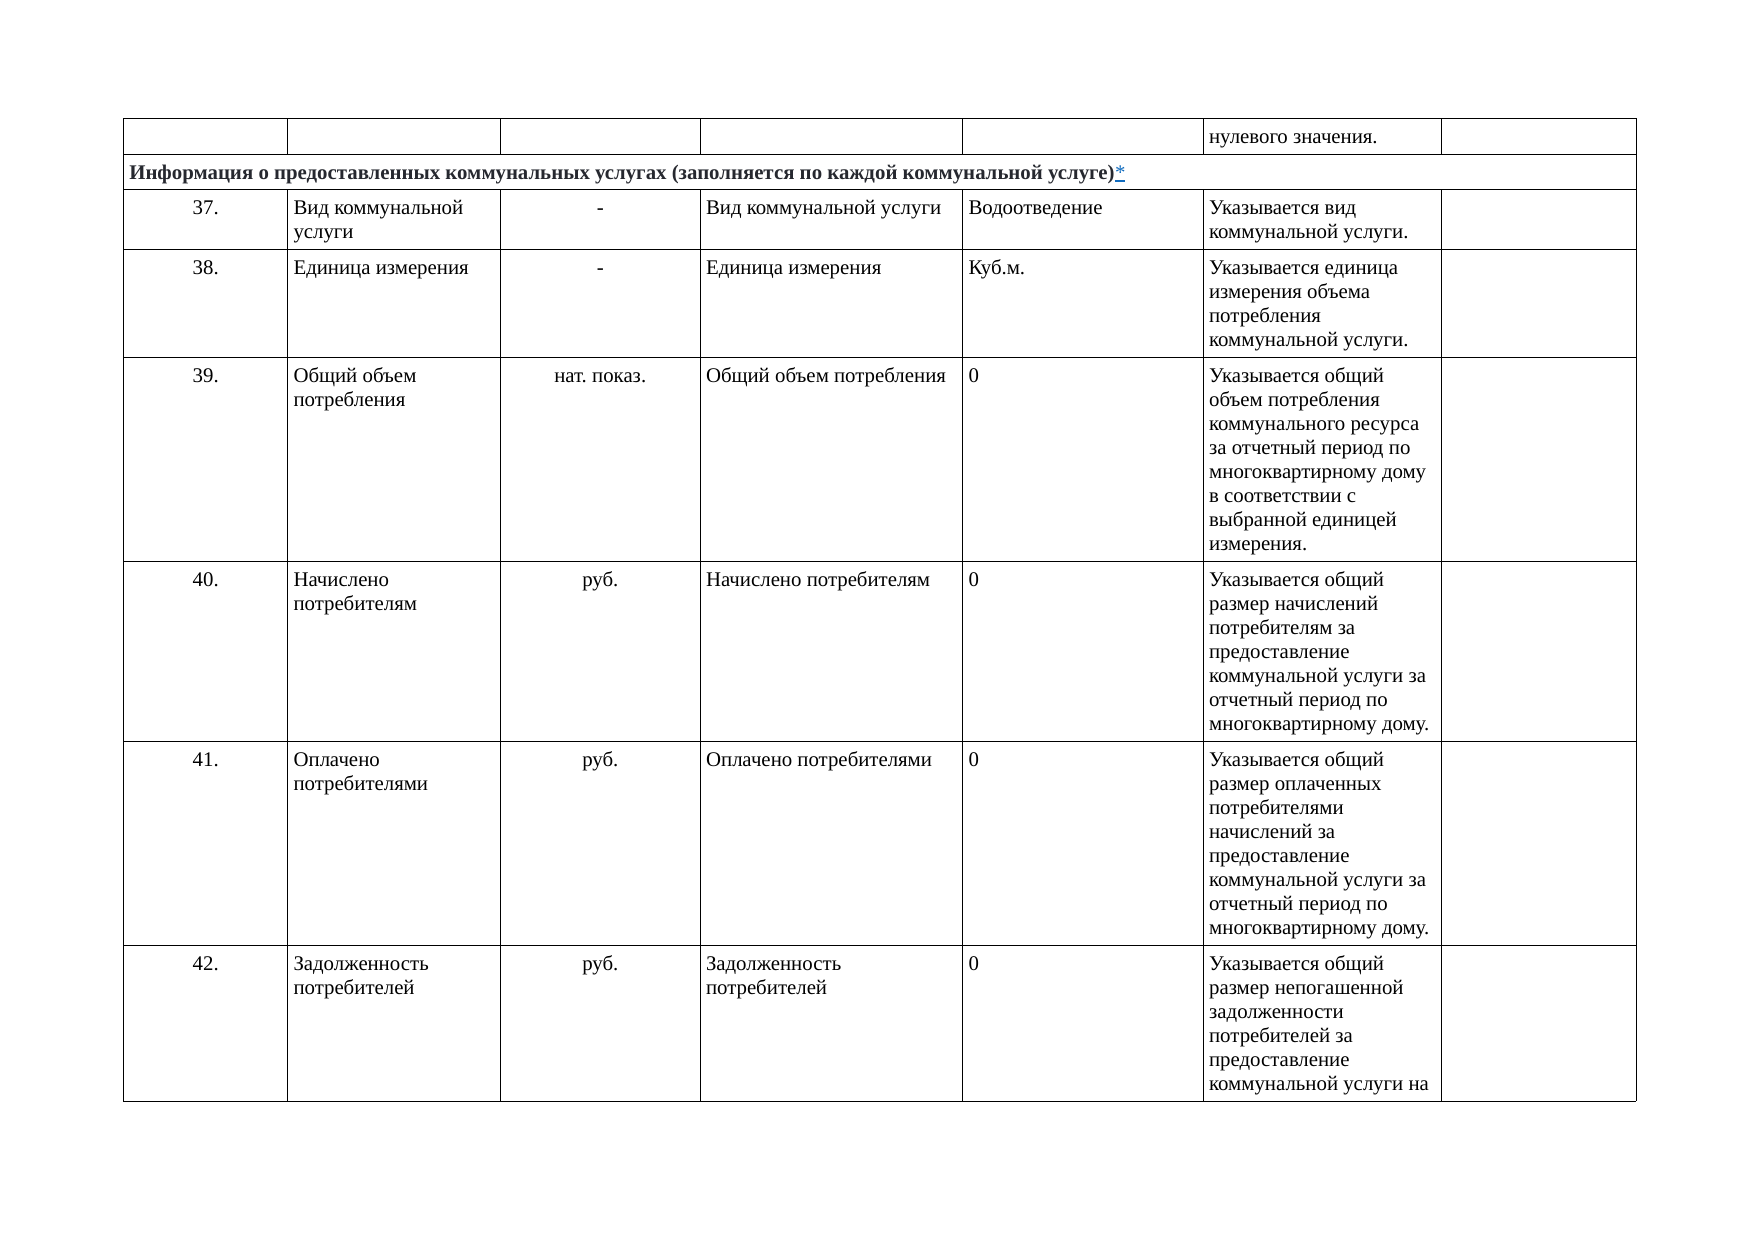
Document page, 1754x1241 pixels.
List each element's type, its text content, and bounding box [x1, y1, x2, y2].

table_cell Начислено потребителям [288, 562, 500, 741]
table_cell нат. показ. [501, 358, 700, 561]
table_cell 38. [124, 250, 287, 357]
table_cell 39. [124, 358, 287, 561]
table_cell руб. [501, 562, 700, 741]
table_cell Единица измерения [701, 250, 962, 357]
table_cell Оплачено потребителями [701, 742, 962, 945]
table_cell - [501, 250, 700, 357]
table_cell Задолженность потребителей [288, 946, 500, 1101]
table_cell Указывается вид коммунальной услуги. [1204, 190, 1441, 249]
table_cell 0 [963, 946, 1203, 1101]
table_cell Указывается общий размер оплаченных потребителями начислений за предоставление коммунальной услуги за отчетный период по многоквартирному дому. [1204, 742, 1441, 945]
table_cell Оплачено потребителями [288, 742, 500, 945]
table_cell Общий объем потребления [701, 358, 962, 561]
table_cell Вид коммунальной услуги [288, 190, 500, 249]
table_cell [1442, 358, 1636, 561]
table_cell [1442, 250, 1636, 357]
table_cell - [501, 190, 700, 249]
table_cell Единица измерения [288, 250, 500, 357]
table_cell [963, 119, 1203, 154]
table_cell Указывается общий размер непогашенной задолженности потребителей за предоставление коммунальной услуги на [1204, 946, 1441, 1101]
table_cell [124, 119, 287, 154]
table_cell Указывается общий размер начислений потребителям за предоставление коммунальной услуги за отчетный период по многоквартирному дому. [1204, 562, 1441, 741]
table_cell [1442, 946, 1636, 1101]
table_cell нулевого значения. [1204, 119, 1441, 154]
table_cell [501, 119, 700, 154]
table_cell Водоотведение [963, 190, 1203, 249]
table_cell 41. [124, 742, 287, 945]
table_cell [1442, 562, 1636, 741]
table_cell Информация о предоставленных коммунальных услугах (заполняется по каждой коммунальной услуге)* [124, 155, 1636, 189]
table_cell 0 [963, 742, 1203, 945]
table_cell [1442, 190, 1636, 249]
table_cell [1442, 119, 1636, 154]
table_cell [701, 119, 962, 154]
table_cell [288, 119, 500, 154]
table_cell руб. [501, 742, 700, 945]
table_cell [1442, 742, 1636, 945]
table_cell Указывается общий объем потребления коммунального ресурса за отчетный период по многоквартирному дому в соответствии с выбранной единицей измерения. [1204, 358, 1441, 561]
table_cell 42. [124, 946, 287, 1101]
table_cell Куб.м. [963, 250, 1203, 357]
table_cell 40. [124, 562, 287, 741]
table_cell 0 [963, 562, 1203, 741]
table_cell Вид коммунальной услуги [701, 190, 962, 249]
table_cell Задолженность потребителей [701, 946, 962, 1101]
table_cell руб. [501, 946, 700, 1101]
table_cell 37. [124, 190, 287, 249]
table_cell Указывается единица измерения объема потребления коммунальной услуги. [1204, 250, 1441, 357]
table_cell 0 [963, 358, 1203, 561]
table_cell Общий объем потребления [288, 358, 500, 561]
table_cell Начислено потребителям [701, 562, 962, 741]
